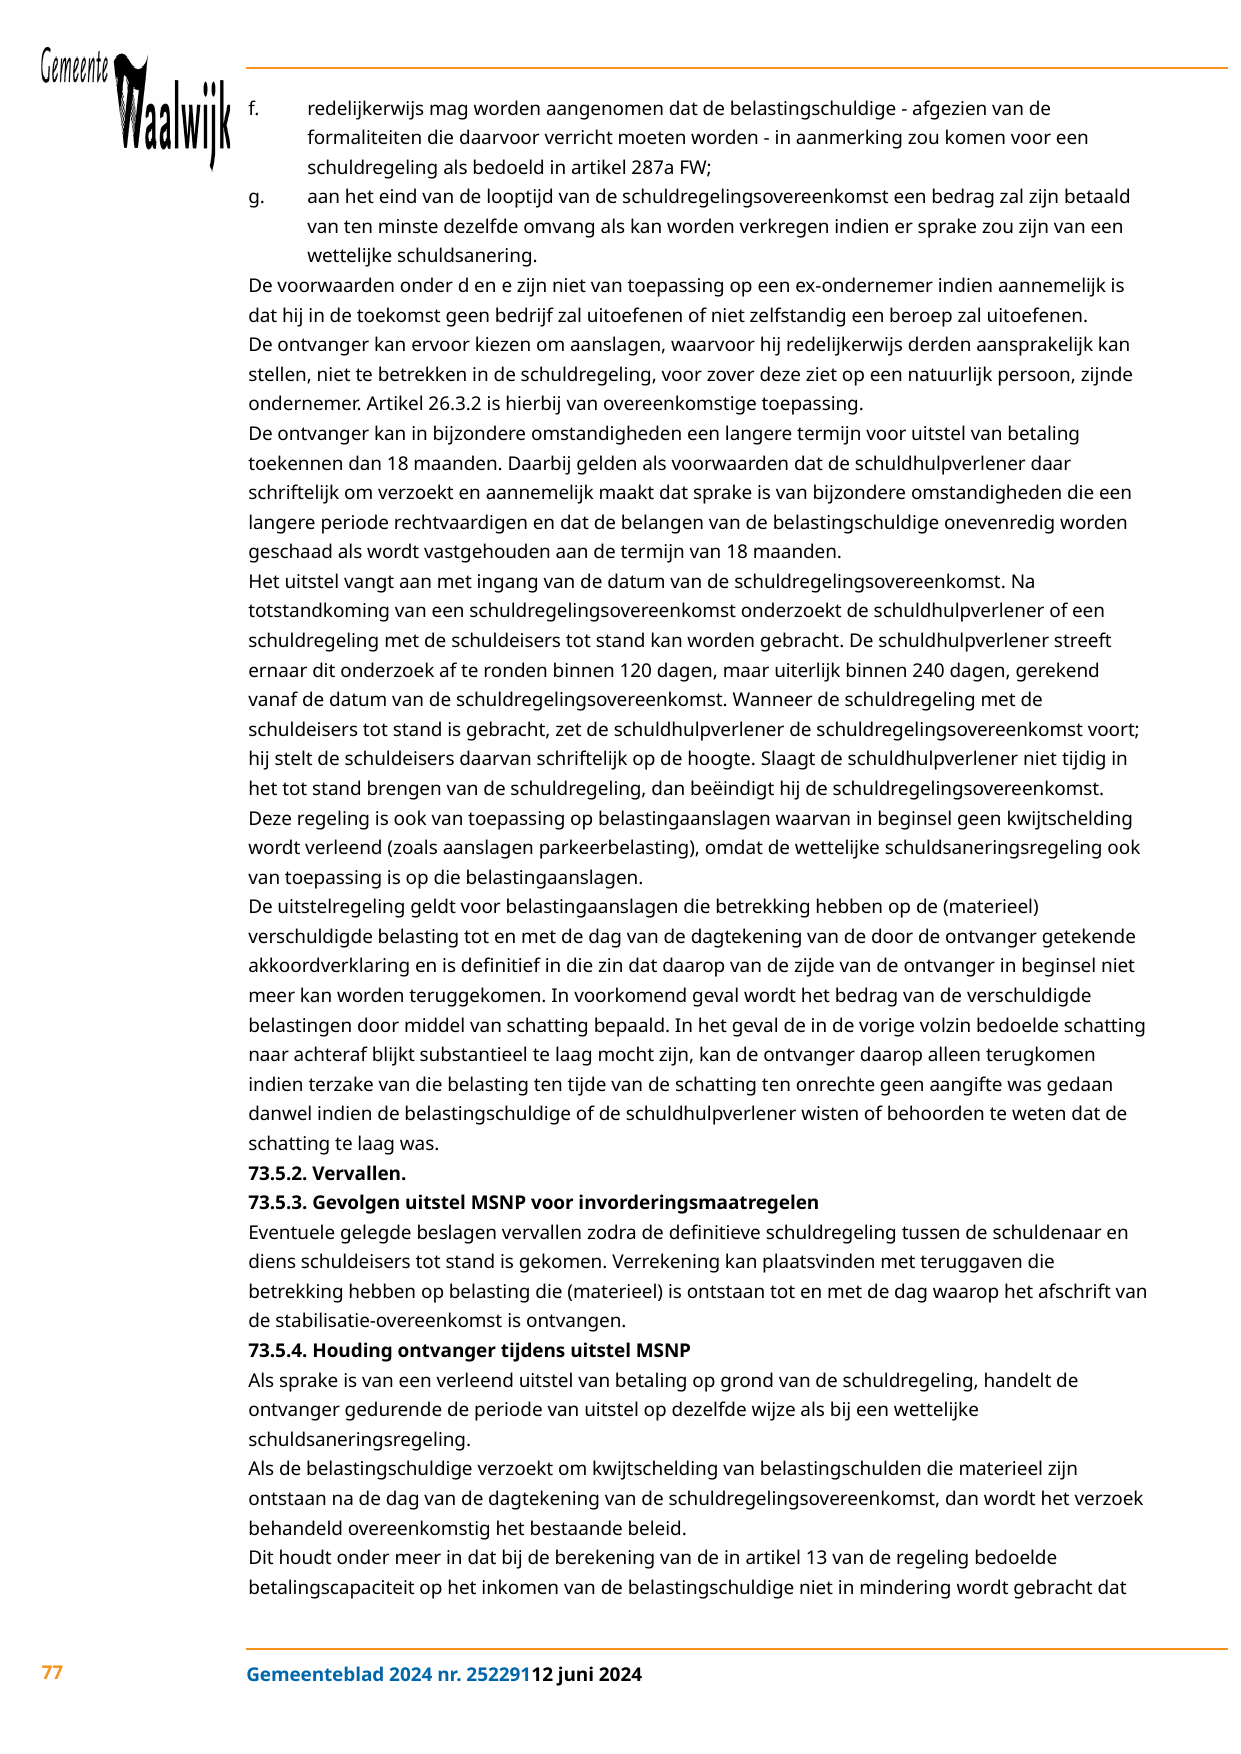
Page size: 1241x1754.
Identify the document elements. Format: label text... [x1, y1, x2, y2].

list aan het eind van de looptijd van de schuldregelingsovereenkomst een bedrag zal zijn betaald van ten minste dezelfde omvang als kan worden verkregen indien er sprake zou zijn van een wettelijke schuldsanering. [248, 183, 1152, 268]
text De ontvanger kan ervoor kiezen om aanslagen, waarvoor hij redelijkerwijs derden aansprakelijk kan stellen, niet te betrekken in de schuldregeling, voor zover deze ziet op een natuurlijk persoon, zijnde ondernemer. Artikel 26.3.2 is hierbij van overeenkomstige toepassing. [248, 331, 1152, 416]
text 73.5.2. Vervallen. [248, 1160, 1152, 1186]
picture [41, 47, 231, 172]
text Eventuele gelegde beslagen vervallen zodra de definitieve schuldregeling tussen de schuldenaar en diens schuldeisers tot stand is gekomen. Verrekening kan plaatsvinden met teruggaven die betrekking hebben op belasting die (materieel) is ontstaan tot en met de dag waarop het afschrift van de stabilisatie-overeenkomst is ontvangen. [248, 1219, 1152, 1333]
text 73.5.3. Gevolgen uitstel MSNP voor invorderingsmaatregelen [248, 1189, 1152, 1215]
text Als de belastingschuldige verzoekt om kwijtschelding van belastingschulden die materieel zijn ontstaan na de dag van de dagtekening van de schuldregelingsovereenkomst, dan wordt het verzoek behandeld overeenkomstig het bestaande beleid. [248, 1456, 1152, 1541]
text 73.5.4. Houding ontvanger tijdens uitstel MSNP [248, 1337, 1152, 1363]
text De voorwaarden onder d en e zijn niet van toepassing op een ex-ondernemer indien aannemelijk is dat hij in de toekomst geen bedrijf zal uitoefenen of niet zelfstandig een beroep zal uitoefenen. [248, 272, 1152, 328]
text De uitstelregeling geldt voor belastingaanslagen die betrekking hebben op de (materieel) verschuldigde belasting tot en met de dag van de dagtekening van de door de ontvanger getekende akkoordverklaring en is definitief in die zin dat daarop van de zijde van de ontvanger in beginsel niet meer kan worden teruggekomen. In voorkomend geval wordt het bedrag van de verschuldigde belastingen door middel van schatting bepaald. In het geval de in de vorige volzin bedoelde schatting naar achteraf blijkt substantieel te laag mocht zijn, kan de ontvanger daarop alleen terugkomen indien terzake van die belasting ten tijde van de schatting ten onrechte geen aangifte was gedaan danwel indien de belastingschuldige of de schuldhulpverlener wisten of behoorden te weten dat de schatting te laag was. [248, 893, 1152, 1156]
text Het uitstel vangt aan met ingang van de datum van de schuldregelingsovereenkomst. Na totstandkoming van een schuldregelingsovereenkomst onderzoekt de schuldhulpverlener of een schuldregeling met de schuldeisers tot stand kan worden gebracht. De schuldhulpverlener streeft ernaar dit onderzoek af te ronden binnen 120 dagen, maar uiterlijk binnen 240 dagen, gerekend vanaf de datum van de schuldregelingsovereenkomst. Wanneer de schuldregeling met de schuldeisers tot stand is gebracht, zet de schuldhulpverlener de schuldregelingsovereenkomst voort; hij stelt de schuldeisers daarvan schriftelijk op de hoogte. Slaagt de schuldhulpverlener niet tijdig in het tot stand brengen van de schuldregeling, dan beëindigt hij de schuldregelingsovereenkomst. [248, 568, 1152, 801]
list redelijkerwijs mag worden aangenomen dat de belastingschuldige - afgezien van de formaliteiten die daarvoor verricht moeten worden - in aanmerking zou komen voor een schuldregeling als bedoeld in artikel 287a FW; [248, 95, 1152, 180]
text Dit houdt onder meer in dat bij de berekening van de in artikel 13 van de regeling bedoelde betalingscapaciteit op het inkomen van de belastingschuldige niet in mindering wordt gebracht dat [248, 1544, 1152, 1600]
text De ontvanger kan in bijzondere omstandigheden een langere termijn voor uitstel van betaling toekennen dan 18 maanden. Daarbij gelden als voorwaarden dat de schuldhulpverlener daar schriftelijk om verzoekt en aannemelijk maakt dat sprake is van bijzondere omstandigheden die een langere periode rechtvaardigen en dat de belangen van de belastingschuldige onevenredig worden geschaad als wordt vastgehouden aan de termijn van 18 maanden. [248, 420, 1152, 564]
text Als sprake is van een verleend uitstel van betaling op grond van de schuldregeling, handelt de ontvanger gedurende de periode van uitstel op dezelfde wijze als bij een wettelijke schuldsaneringsregeling. [248, 1367, 1152, 1452]
text Deze regeling is ook van toepassing op belastingaanslagen waarvan in beginsel geen kwijtschelding wordt verleend (zoals aanslagen parkeerbelasting), omdat de wettelijke schuldsaneringsregeling ook van toepassing is op die belastingaanslagen. [248, 805, 1152, 890]
